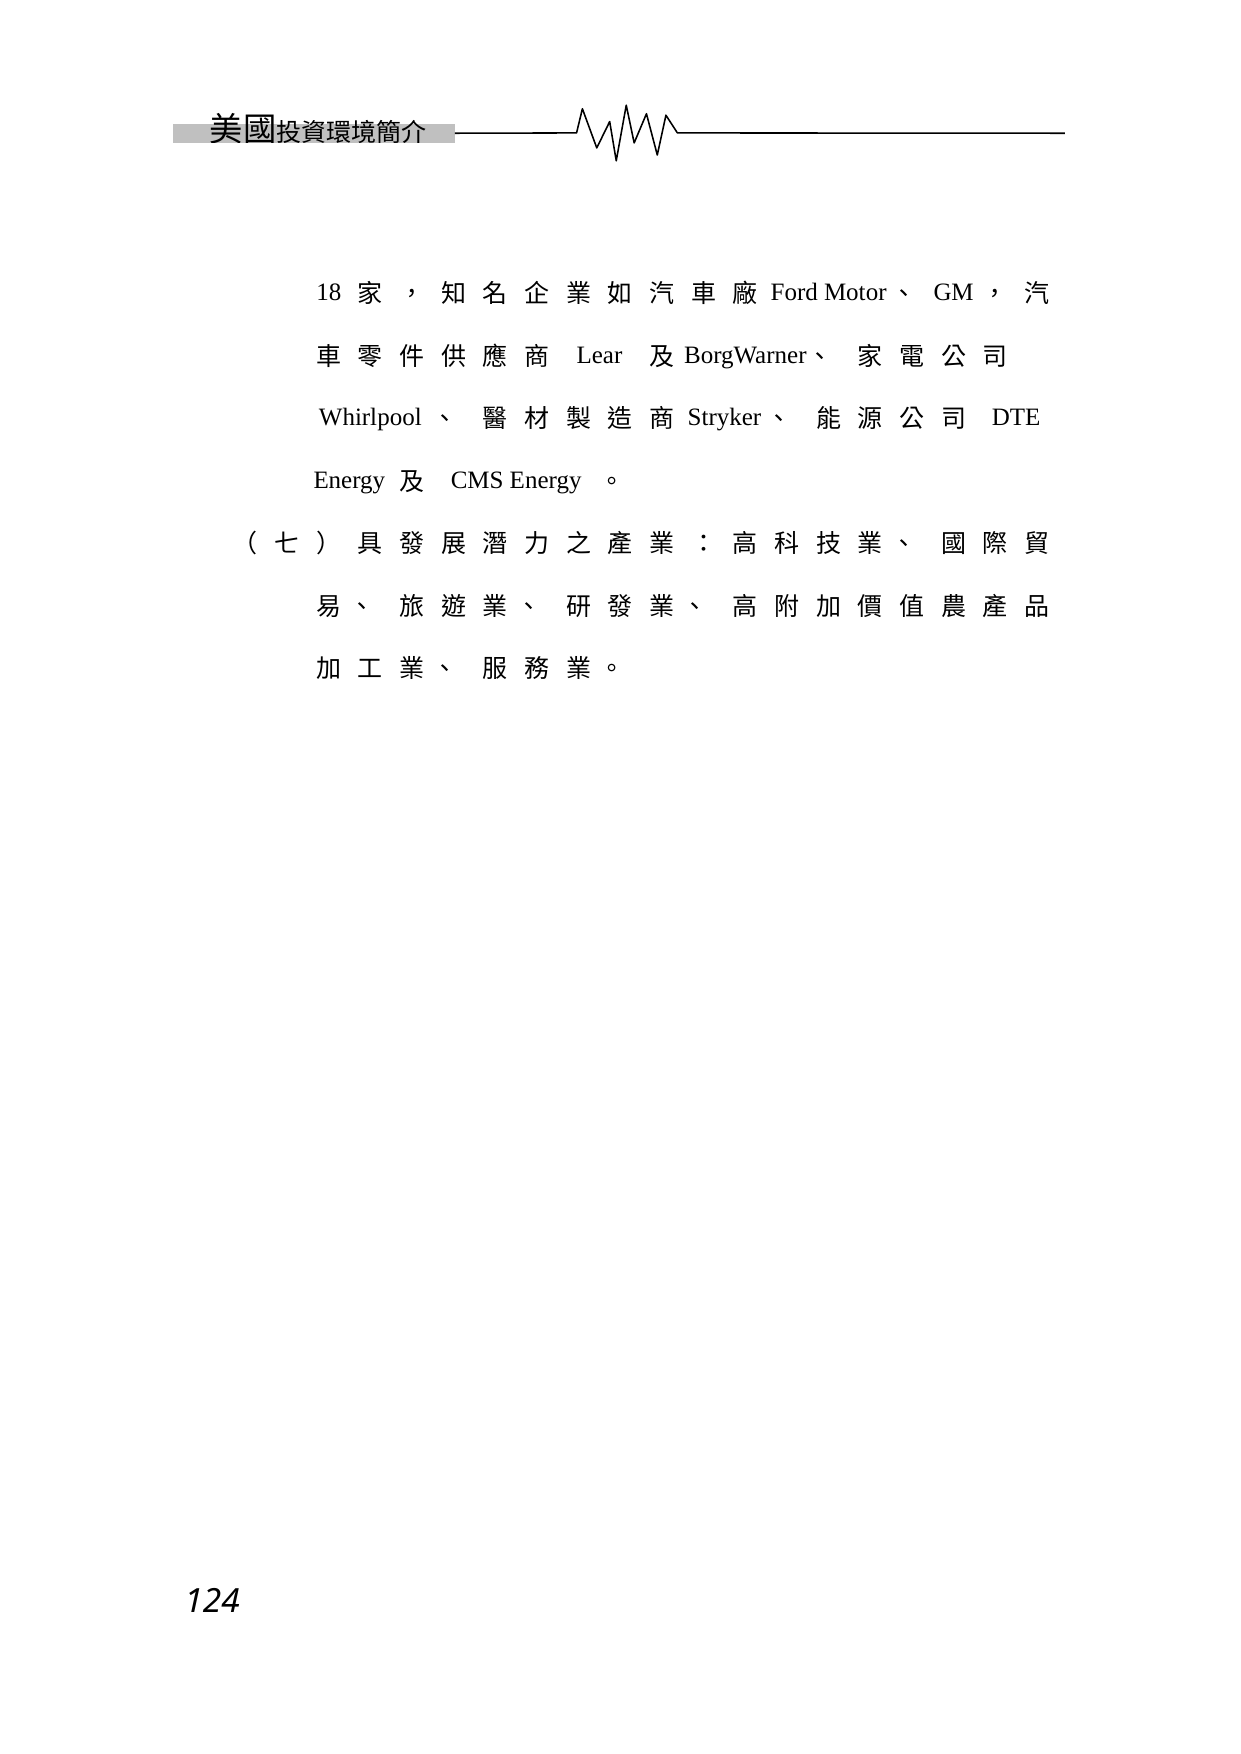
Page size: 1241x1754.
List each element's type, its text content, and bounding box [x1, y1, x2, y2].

text 18家，知名企業如汽車廠Ford Motor、GM，汽車零件供應商Lear及BorgWarner、家電公司Whirlpool、醫材製造商Stryker、能源公司DTE Energy及CMS Energy。 [207, 250, 1058, 500]
text （七）具發展潛力之產業：高科技業、國際貿易、旅遊業、研發業、高附加價值農產品加工業、服務業。 [207, 500, 1058, 688]
